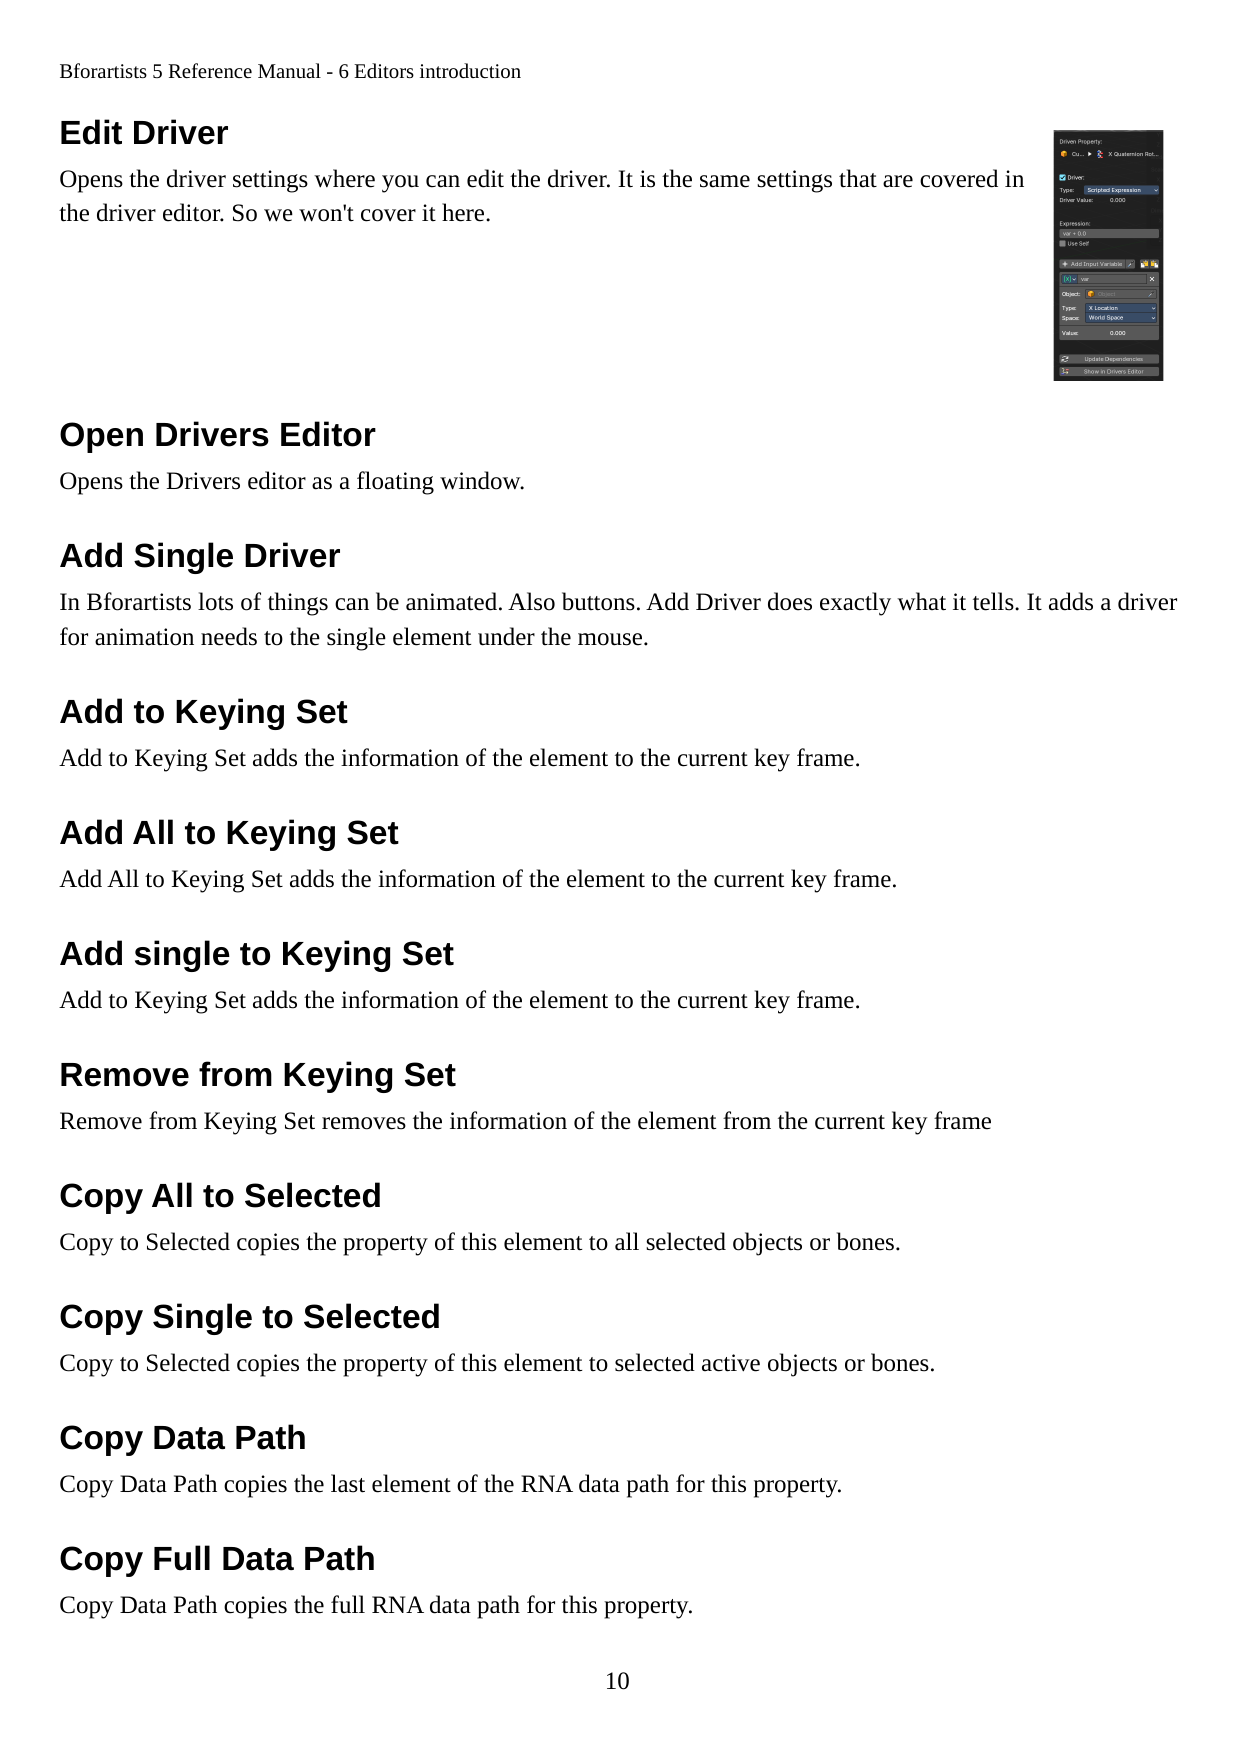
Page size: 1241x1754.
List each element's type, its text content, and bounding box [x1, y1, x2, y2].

subtitle Edit Driver [59, 113, 1181, 151]
text Opens the driver settings where you can edit the driver. It is the same settings that are covered in the driver editor. So we won't cover it here. [59, 164, 1053, 227]
text Remove from Keying Set removes the information of the element from the current key frame [59, 1106, 1181, 1135]
subtitle Add Single Driver [59, 536, 1181, 575]
subtitle Copy Single to Selected [59, 1297, 1181, 1336]
subtitle Add All to Keying Set [59, 813, 1181, 852]
text Copy Data Path copies the last element of the RNA data path for this property. [59, 1469, 1181, 1498]
subtitle Remove from Keying Set [59, 1055, 1181, 1094]
text Add to Keying Set adds the information of the element to the current key frame. [59, 985, 1181, 1014]
text In Bforartists lots of things can be animated. Also buttons. Add Driver does exactly what it tells. It adds a driver for animation needs to the single element under the mouse. [59, 587, 1181, 651]
text Copy to Selected copies the property of this element to all selected objects or bones. [59, 1227, 1181, 1256]
text Opens the Drivers editor as a floating window. [59, 466, 1181, 495]
subtitle Open Drivers Editor [59, 415, 1181, 454]
subtitle Add to Keying Set [59, 692, 1181, 731]
text Copy to Selected copies the property of this element to selected active objects or bones. [59, 1348, 1181, 1377]
subtitle Copy Data Path [59, 1418, 1181, 1457]
text Add All to Keying Set adds the information of the element to the current key frame. [59, 864, 1181, 893]
subtitle Copy Full Data Path [59, 1539, 1181, 1578]
text Add to Keying Set adds the information of the element to the current key frame. [59, 743, 1181, 772]
picture [1053, 130, 1164, 381]
text Copy Data Path copies the full RNA data path for this property. [59, 1590, 1181, 1619]
subtitle Add single to Keying Set [59, 934, 1181, 973]
subtitle Copy All to Selected [59, 1176, 1181, 1215]
